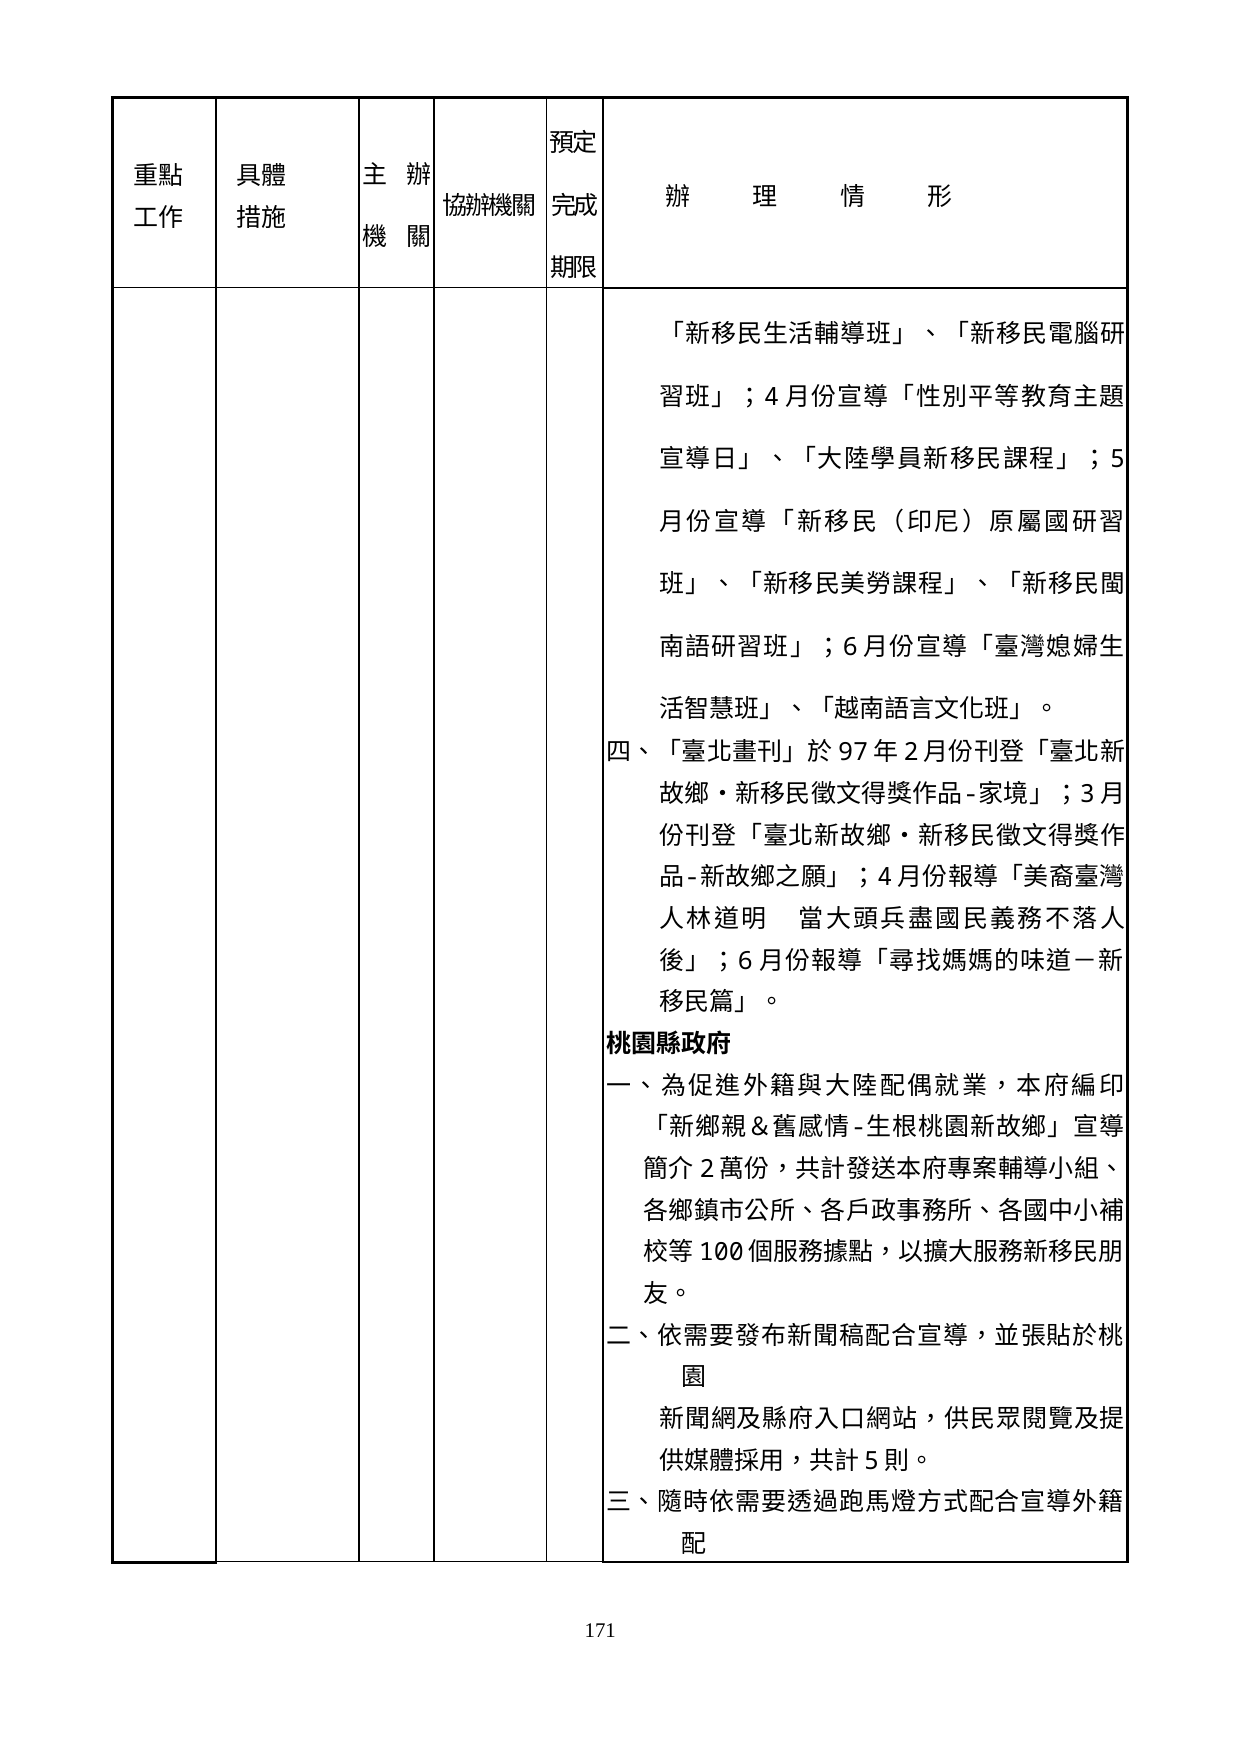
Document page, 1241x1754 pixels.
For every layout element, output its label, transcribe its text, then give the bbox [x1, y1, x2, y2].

table_cell [114, 288, 215, 1561]
table_header 預定 完成期限 [547, 99, 602, 287]
table_cell [360, 288, 433, 1561]
table_cell [435, 288, 546, 1561]
table_header 協辦機關 [435, 99, 546, 287]
table_header 具體 措施 [217, 99, 358, 287]
table_cell [547, 288, 602, 1561]
table_header 重點工作 [114, 99, 215, 287]
table_cell [217, 288, 358, 1561]
table_header 主 辦 機 關 [360, 99, 433, 287]
table_cell 「新移民生活輔導班」、「新移民電腦研習班」；4月份宣導「性別平等教育主題宣導日」、「大陸學員新移民課程」；5月份宣導「新移民（印尼）原屬國研習班」、「新移民美勞課程」、「新移民閩南語研習班」；6月份宣導「臺灣媳婦生活智慧班」、「越南語言文化班」。 四、「臺北畫刊」於97年2月份刊登「臺北新故鄉‧新移民徵文得獎作品-家境」；3月份刊登「臺北新故鄉‧新移民徵文得獎作品-新故鄉之願」；4月份報導「美裔臺灣人林道明 當大頭兵盡國民義務不落人後」；6月份報導「尋找媽媽的味道－新移民篇」。 桃園縣政府 一、為促進外籍與大陸配偶就業，本府編印「新鄉親＆舊感情-生根桃園新故鄉」宣導簡介2萬份，共計發送本府專案輔導小組、各鄉鎮市公所、各戶政事務所、各國中小補校等100個服務據點，以擴大服務新移民朋友。 二、依需要發布新聞稿配合宣導，並張貼於桃園 新聞網及縣府入口網站，供民眾閱覽及提供媒體採用，共計5則。 三、隨時依需要透過跑馬燈方式配合宣導外籍配 [604, 289, 1126, 1561]
table_header 辦 理 情 形 [604, 99, 1126, 287]
